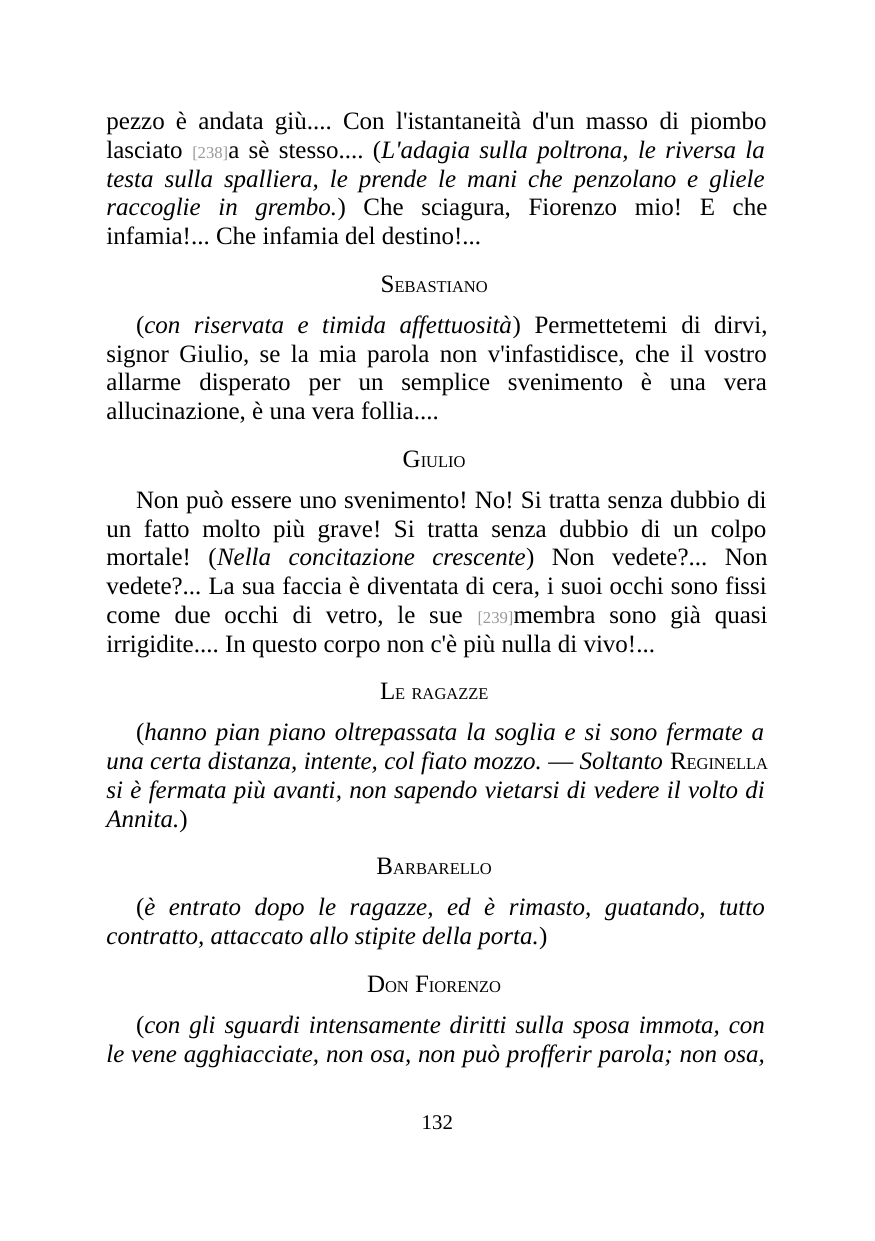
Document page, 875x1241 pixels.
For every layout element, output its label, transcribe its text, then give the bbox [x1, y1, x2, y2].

text Le ragazze [106, 676, 768, 705]
text (è entrato dopo le ragazze, ed è rimasto, guatando, tutto contratto, attaccato allo stipite della porta.) [106, 892, 768, 950]
text Barbarello [106, 851, 768, 880]
text Giulio [106, 444, 768, 472]
text Sebastiano [106, 269, 768, 297]
text pezzo è andata giù.... Con l'istantaneità d'un masso di piombo lasciato [238]a sè stesso.... (L'adagia sulla poltrona, le riversa la testa sulla spalliera, le prende le mani che penzolano e gliele raccoglie in grembo.) Che sciagura, Fiorenzo mio! E che infamia!... Che infamia del destino!... [106, 106, 768, 250]
text (con gli sguardi intensamente diritti sulla sposa immota, con le vene agghiacciate, non osa, non può profferir parola; non osa, [106, 1010, 768, 1067]
text Don Fiorenzo [106, 969, 768, 997]
text Non può essere uno svenimento! No! Si tratta senza dubbio di un fatto molto più grave! Si tratta senza dubbio di un colpo mortale! (Nella concitazione crescente) Non vedete?... Non vedete?... La sua faccia è diventata di cera, i suoi occhi sono fissi come due occhi di vetro, le sue [239]membra sono già quasi irrigidite.... In questo corpo non c'è più nulla di vivo!... [106, 485, 768, 657]
text (hanno pian piano oltrepassata la soglia e si sono fermate a una certa distanza, intente, col fiato mozzo. ― Soltanto Reginella si è fermata più avanti, non sapendo vietarsi di vedere il volto di Annita.) [106, 717, 768, 832]
text (con riservata e timida affettuosità) Permettetemi di dirvi, signor Giulio, se la mia parola non v'infastidisce, che il vostro allarme disperato per un semplice svenimento è una vera allucinazione, è una vera follia.... [106, 310, 768, 425]
